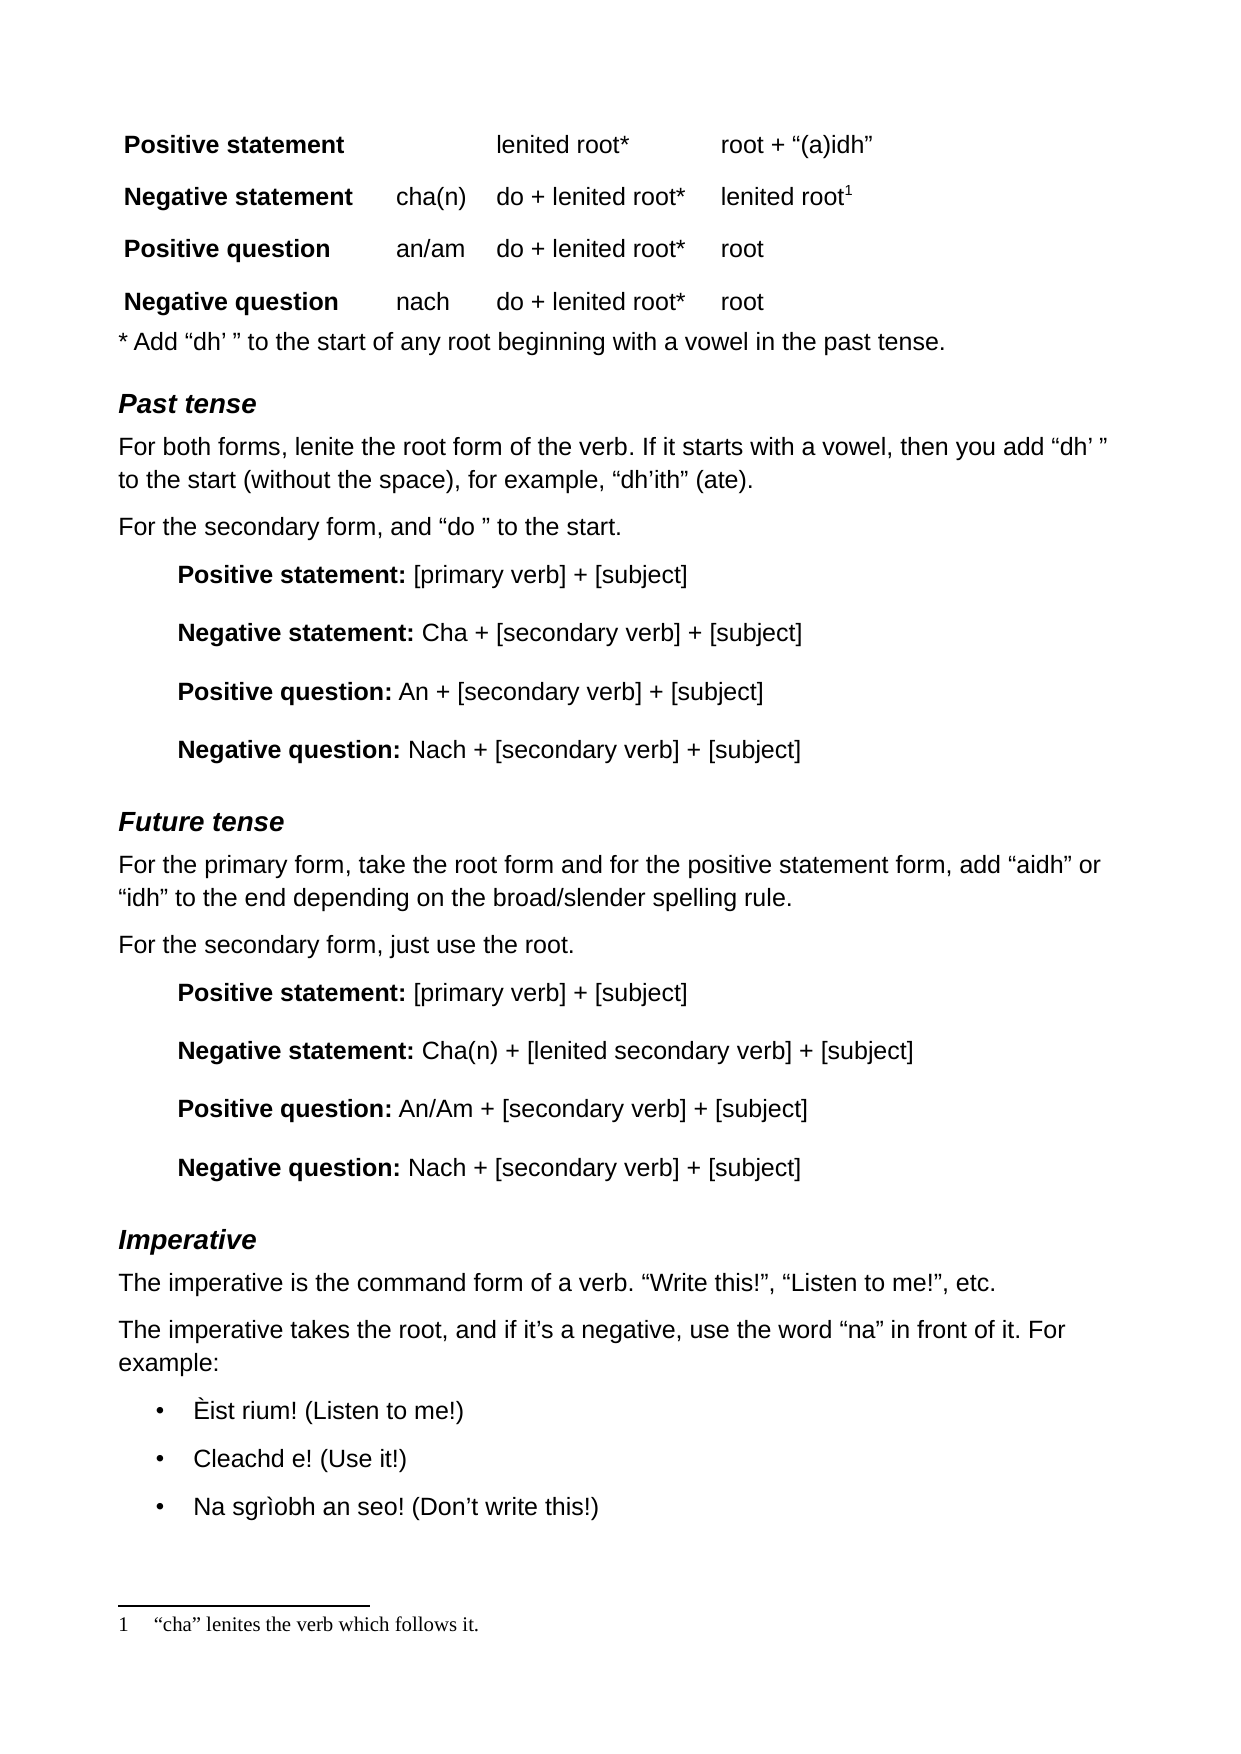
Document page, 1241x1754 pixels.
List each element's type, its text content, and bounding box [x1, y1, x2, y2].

text Positive statement: [primary verb] + [subject] [177, 978, 1063, 1007]
text For both forms, lenite the root form of the verb. If it starts with a vowel, then you add “dh’ ” to the start (without the space), for example, “dh’ith” (ate). [118, 432, 1122, 493]
text The imperative takes the root, and if it’s a negative, use the word “na” in front of it. For example: [118, 1315, 1122, 1377]
table_cell an/am [384, 223, 484, 275]
text Positive statement: [primary verb] + [subject] [177, 560, 1063, 589]
table_cell do + lenited root* [484, 223, 709, 275]
list Na sgrìobh an seo! (Don’t write this!) [156, 1491, 1122, 1520]
table_cell lenited root* [484, 118, 709, 170]
table_cell Negative statement [112, 170, 384, 223]
text Negative question: Nach + [secondary verb] + [subject] [177, 735, 1063, 763]
table_cell [384, 118, 484, 170]
table_cell nach [384, 275, 484, 327]
text For the secondary form, and “do ” to the start. [118, 512, 1122, 541]
table_cell Negative question [112, 275, 384, 327]
table_cell Positive question [112, 223, 384, 275]
text For the secondary form, just use the root. [118, 930, 1122, 959]
text For the primary form, take the root form and for the positive statement form, add “aidh” or “idh” to the end depending on the broad/slender spelling rule. [118, 850, 1122, 912]
table_cell cha(n) [384, 170, 484, 223]
text Negative statement: Cha + [secondary verb] + [subject] [177, 618, 1063, 647]
text Positive question: An/Am + [secondary verb] + [subject] [177, 1094, 1063, 1123]
table_cell do + lenited root* [484, 170, 709, 223]
table_cell root [709, 275, 945, 327]
table_cell Positive statement [112, 118, 384, 170]
list Cleachd e! (Use it!) [156, 1444, 1122, 1473]
subtitle Future tense [118, 805, 1122, 837]
text * Add “dh’ ” to the start of any root beginning with a vowel in the past tense. [118, 327, 1122, 356]
text Negative question: Nach + [secondary verb] + [subject] [177, 1153, 1063, 1181]
table_cell do + lenited root* [484, 275, 709, 327]
text Positive question: An + [secondary verb] + [subject] [177, 676, 1063, 705]
text The imperative is the command form of a verb. “Write this!”, “Listen to me!”, etc. [118, 1268, 1122, 1297]
subtitle Imperative [118, 1223, 1122, 1255]
subtitle Past tense [118, 387, 1122, 419]
table_cell root [709, 223, 945, 275]
table_cell root + “(a)idh” [709, 118, 945, 170]
table_cell lenited root [709, 170, 945, 223]
text Negative statement: Cha(n) + [lenited secondary verb] + [subject] [177, 1036, 1063, 1065]
list Èist rium! (Listen to me!) [156, 1396, 1122, 1425]
